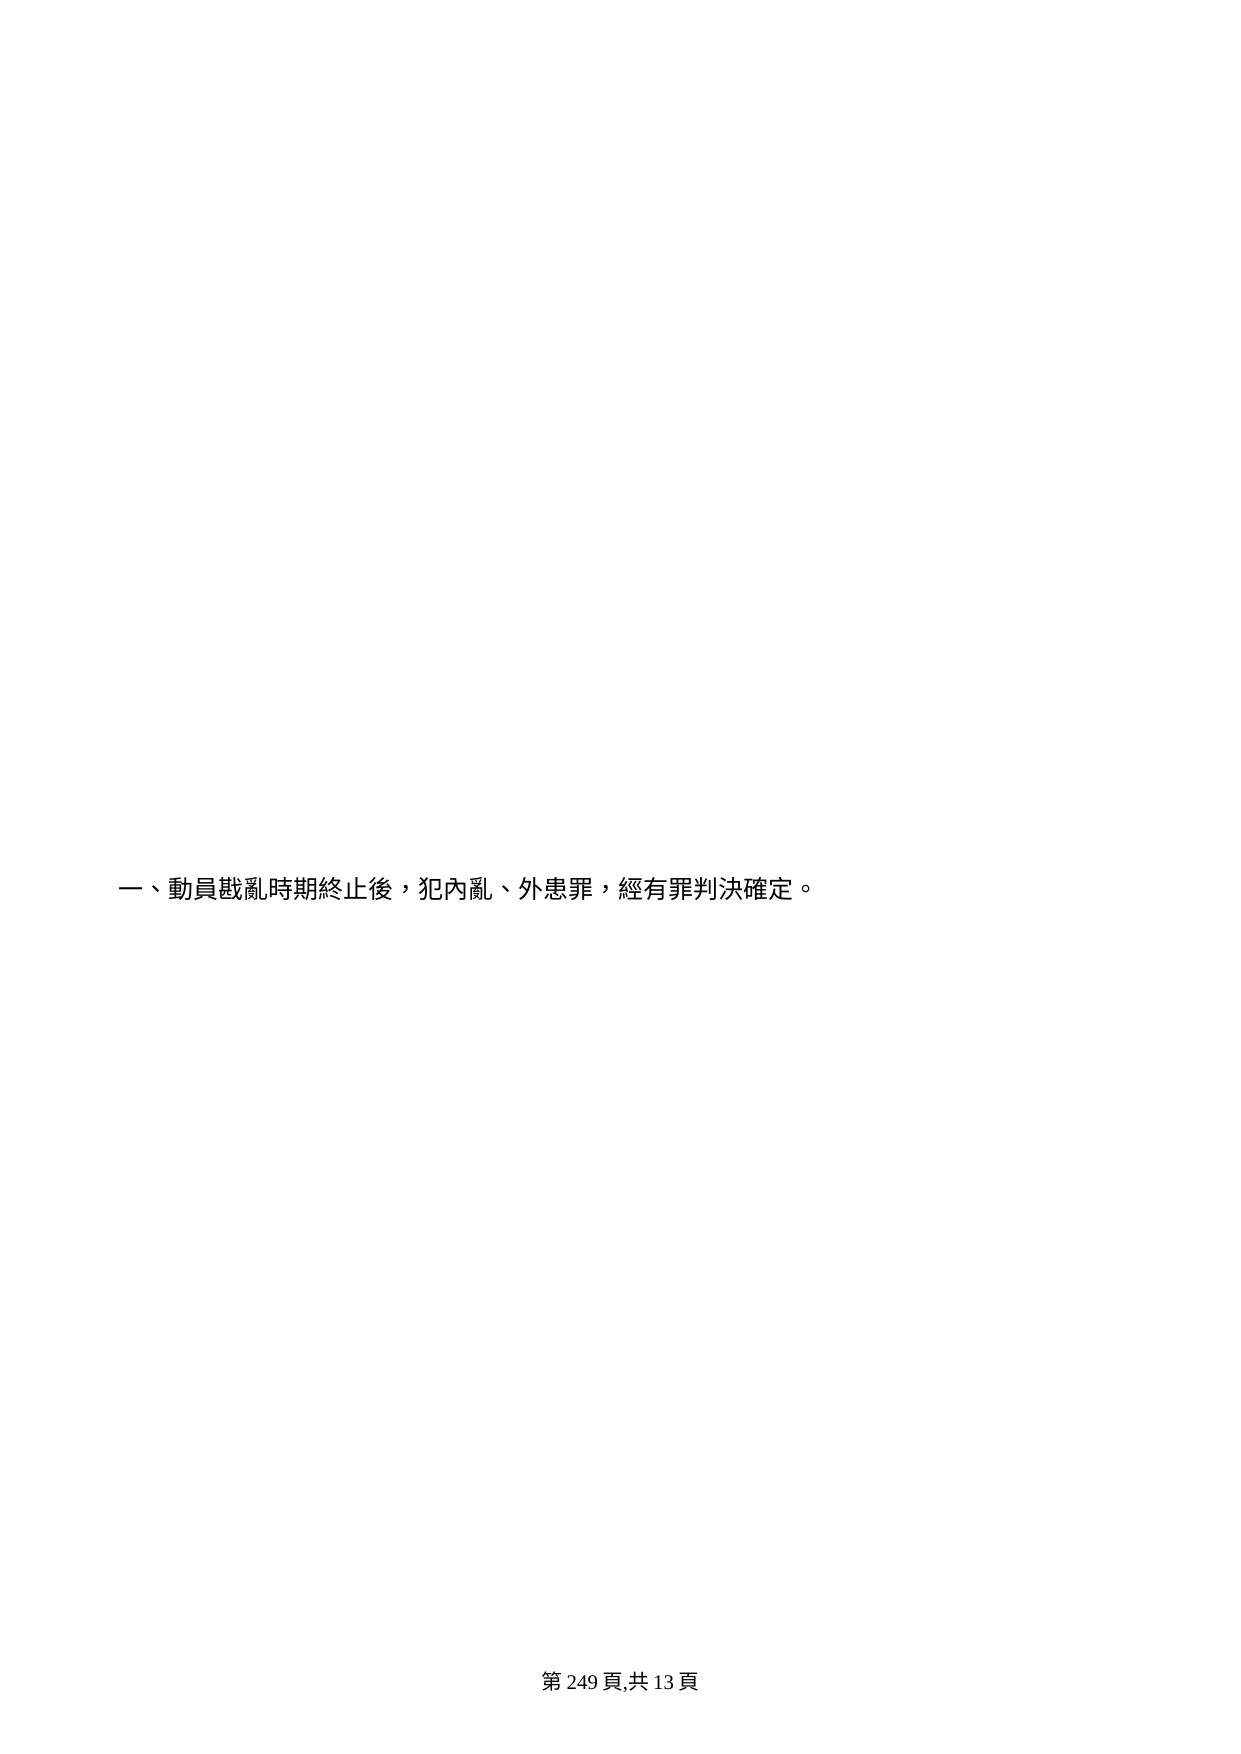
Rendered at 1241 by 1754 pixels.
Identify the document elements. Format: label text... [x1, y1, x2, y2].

text 一、動員戡亂時期終止後，犯內亂、外患罪，經有罪判決確定。 [118, 846, 1122, 908]
